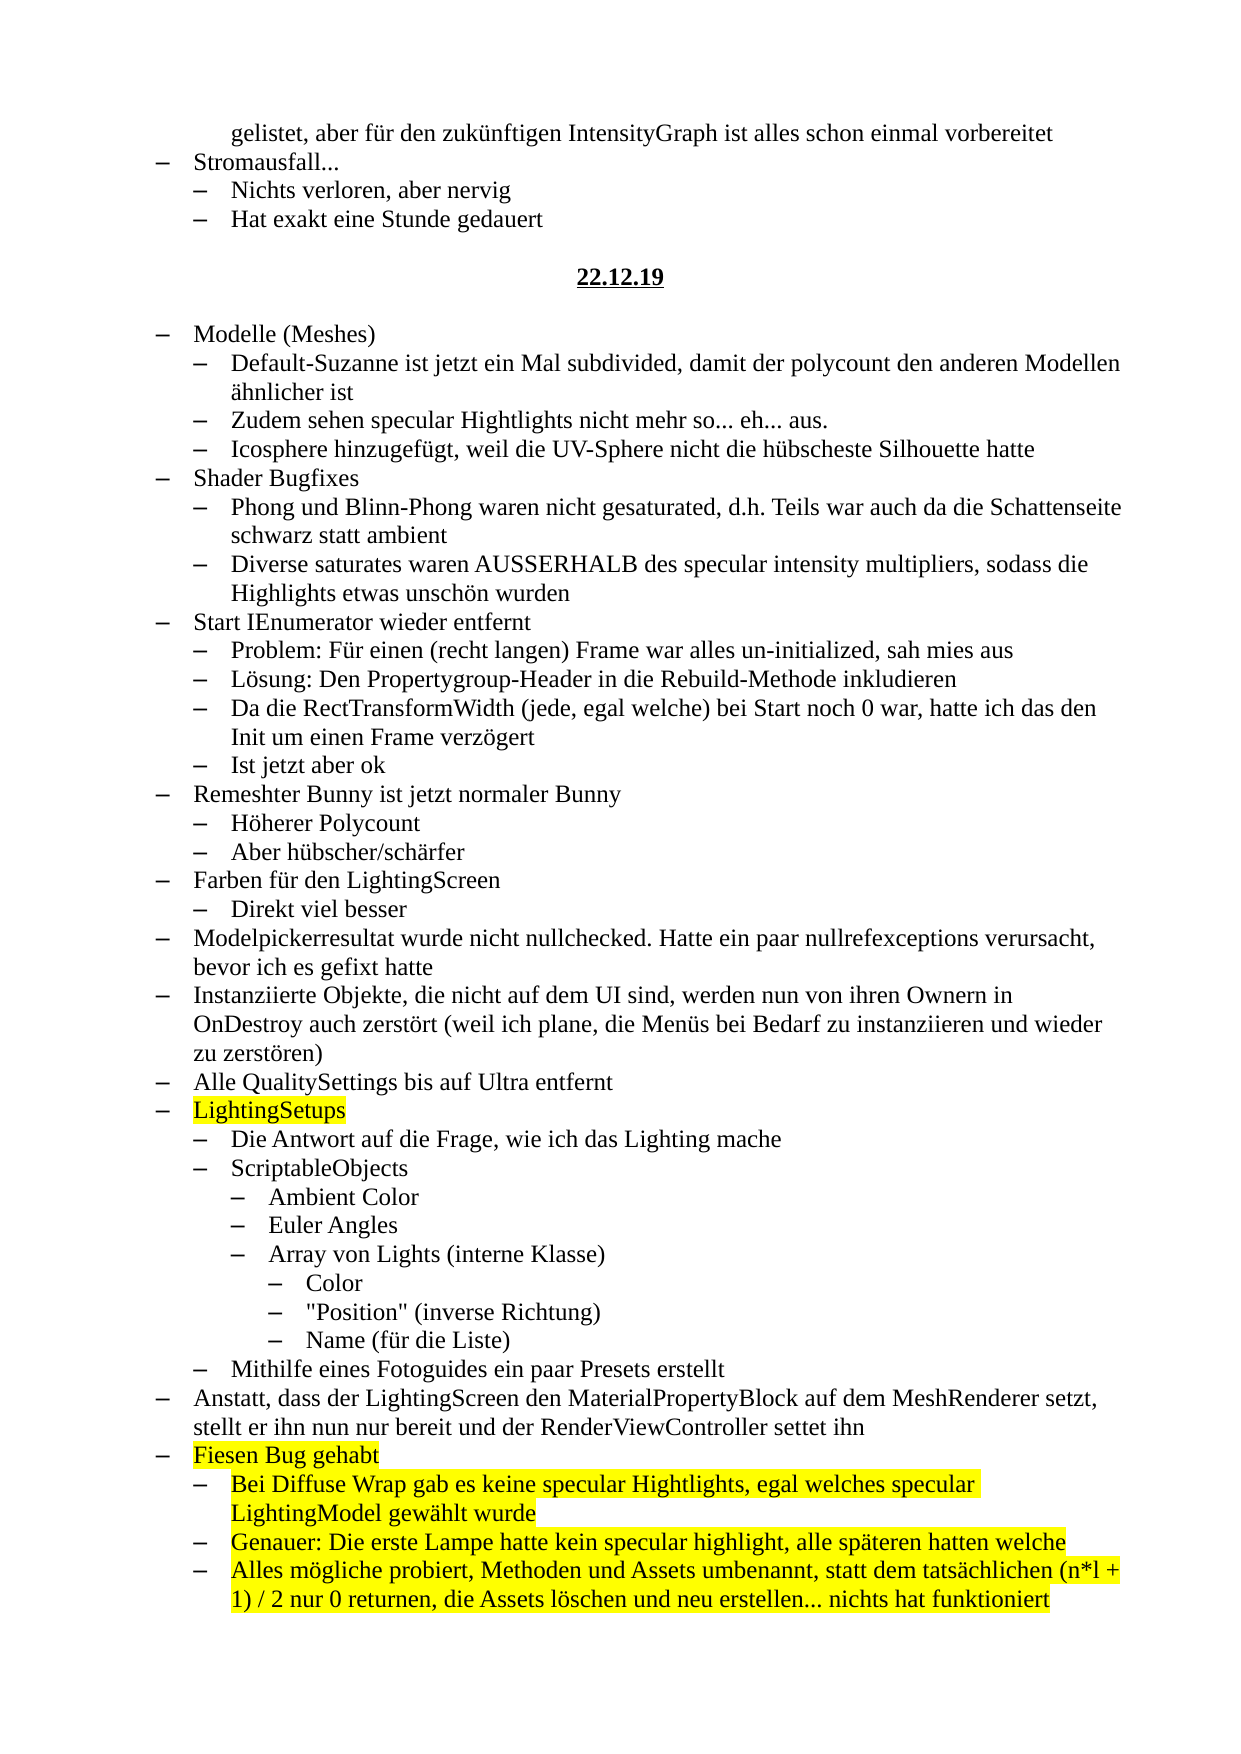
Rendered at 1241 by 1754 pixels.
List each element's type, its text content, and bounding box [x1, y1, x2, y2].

text 22.12.19 [118, 262, 1122, 291]
list Modelle (Meshes) [156, 319, 1122, 348]
list Höherer Polycount [193, 808, 1122, 837]
list Start IEnumerator wieder entfernt [156, 607, 1122, 636]
list Ambient Color [231, 1182, 1122, 1211]
list Lösung: Den Propertygroup-Header in die Rebuild-Methode inkludieren [193, 664, 1122, 693]
list Alle QualitySettings bis auf Ultra entfernt [156, 1067, 1122, 1096]
list Phong und Blinn-Phong waren nicht gesaturated, d.h. Teils war auch da die Schattenseite schwarz statt ambient [193, 492, 1122, 549]
list Direkt viel besser [193, 894, 1122, 923]
list Aber hübscher/schärfer [193, 837, 1122, 866]
list Icosphere hinzugefügt, weil die UV-Sphere nicht die hübscheste Silhouette hatte [193, 434, 1122, 463]
list Instanziierte Objekte, die nicht auf dem UI sind, werden nun von ihren Ownern in OnDestroy auch zerstört (weil ich plane, die Menüs bei Bedarf zu instanziieren und wieder zu zerstören) [156, 981, 1122, 1067]
list Mithilfe eines Fotoguides ein paar Presets erstellt [193, 1354, 1122, 1383]
list Hat exakt eine Stunde gedauert [193, 204, 1122, 233]
list Fiesen Bug gehabt [156, 1441, 1122, 1469]
list Die Antwort auf die Frage, wie ich das Lighting mache [193, 1124, 1122, 1153]
list Farben für den LightingScreen [156, 866, 1122, 894]
list Name (für die Liste) [268, 1326, 1122, 1354]
list Array von Lights (interne Klasse) [231, 1239, 1122, 1268]
list "Position" (inverse Richtung) [268, 1297, 1122, 1326]
list Default-Suzanne ist jetzt ein Mal subdivided, damit der polycount den anderen Modellen ähnlicher ist [193, 348, 1122, 406]
list LightingSetups [156, 1096, 1122, 1124]
list Stromausfall... [156, 147, 1122, 176]
list Euler Angles [231, 1211, 1122, 1239]
list Shader Bugfixes [156, 463, 1122, 492]
list Genauer: Die erste Lampe hatte kein specular highlight, alle späteren hatten welche [193, 1527, 1122, 1556]
list Zudem sehen specular Hightlights nicht mehr so... eh... aus. [193, 406, 1122, 434]
list gelistet, aber für den zukünftigen IntensityGraph ist alles schon einmal vorbereitet [193, 118, 1122, 147]
list Ist jetzt aber ok [193, 751, 1122, 779]
list Remeshter Bunny ist jetzt normaler Bunny [156, 779, 1122, 808]
list Modelpickerresultat wurde nicht nullchecked. Hatte ein paar nullrefexceptions verursacht, bevor ich es gefixt hatte [156, 923, 1122, 981]
list Color [268, 1268, 1122, 1297]
list Da die RectTransformWidth (jede, egal welche) bei Start noch 0 war, hatte ich das den Init um einen Frame verzögert [193, 693, 1122, 751]
list Alles mögliche probiert, Methoden und Assets umbenannt, statt dem tatsächlichen (n*l + 1) / 2 nur 0 returnen, die Assets löschen und neu erstellen... nichts hat funktioniert [193, 1556, 1122, 1613]
list Problem: Für einen (recht langen) Frame war alles un-initialized, sah mies aus [193, 636, 1122, 664]
list ScriptableObjects [193, 1153, 1122, 1182]
list Diverse saturates waren AUSSERHALB des specular intensity multipliers, sodass die Highlights etwas unschön wurden [193, 549, 1122, 607]
list Nichts verloren, aber nervig [193, 176, 1122, 204]
list Anstatt, dass der LightingScreen den MaterialPropertyBlock auf dem MeshRenderer setzt, stellt er ihn nun nur bereit und der RenderViewController settet ihn [156, 1383, 1122, 1441]
list Bei Diffuse Wrap gab es keine specular Hightlights, egal welches specular LightingModel gewählt wurde [193, 1469, 1122, 1527]
